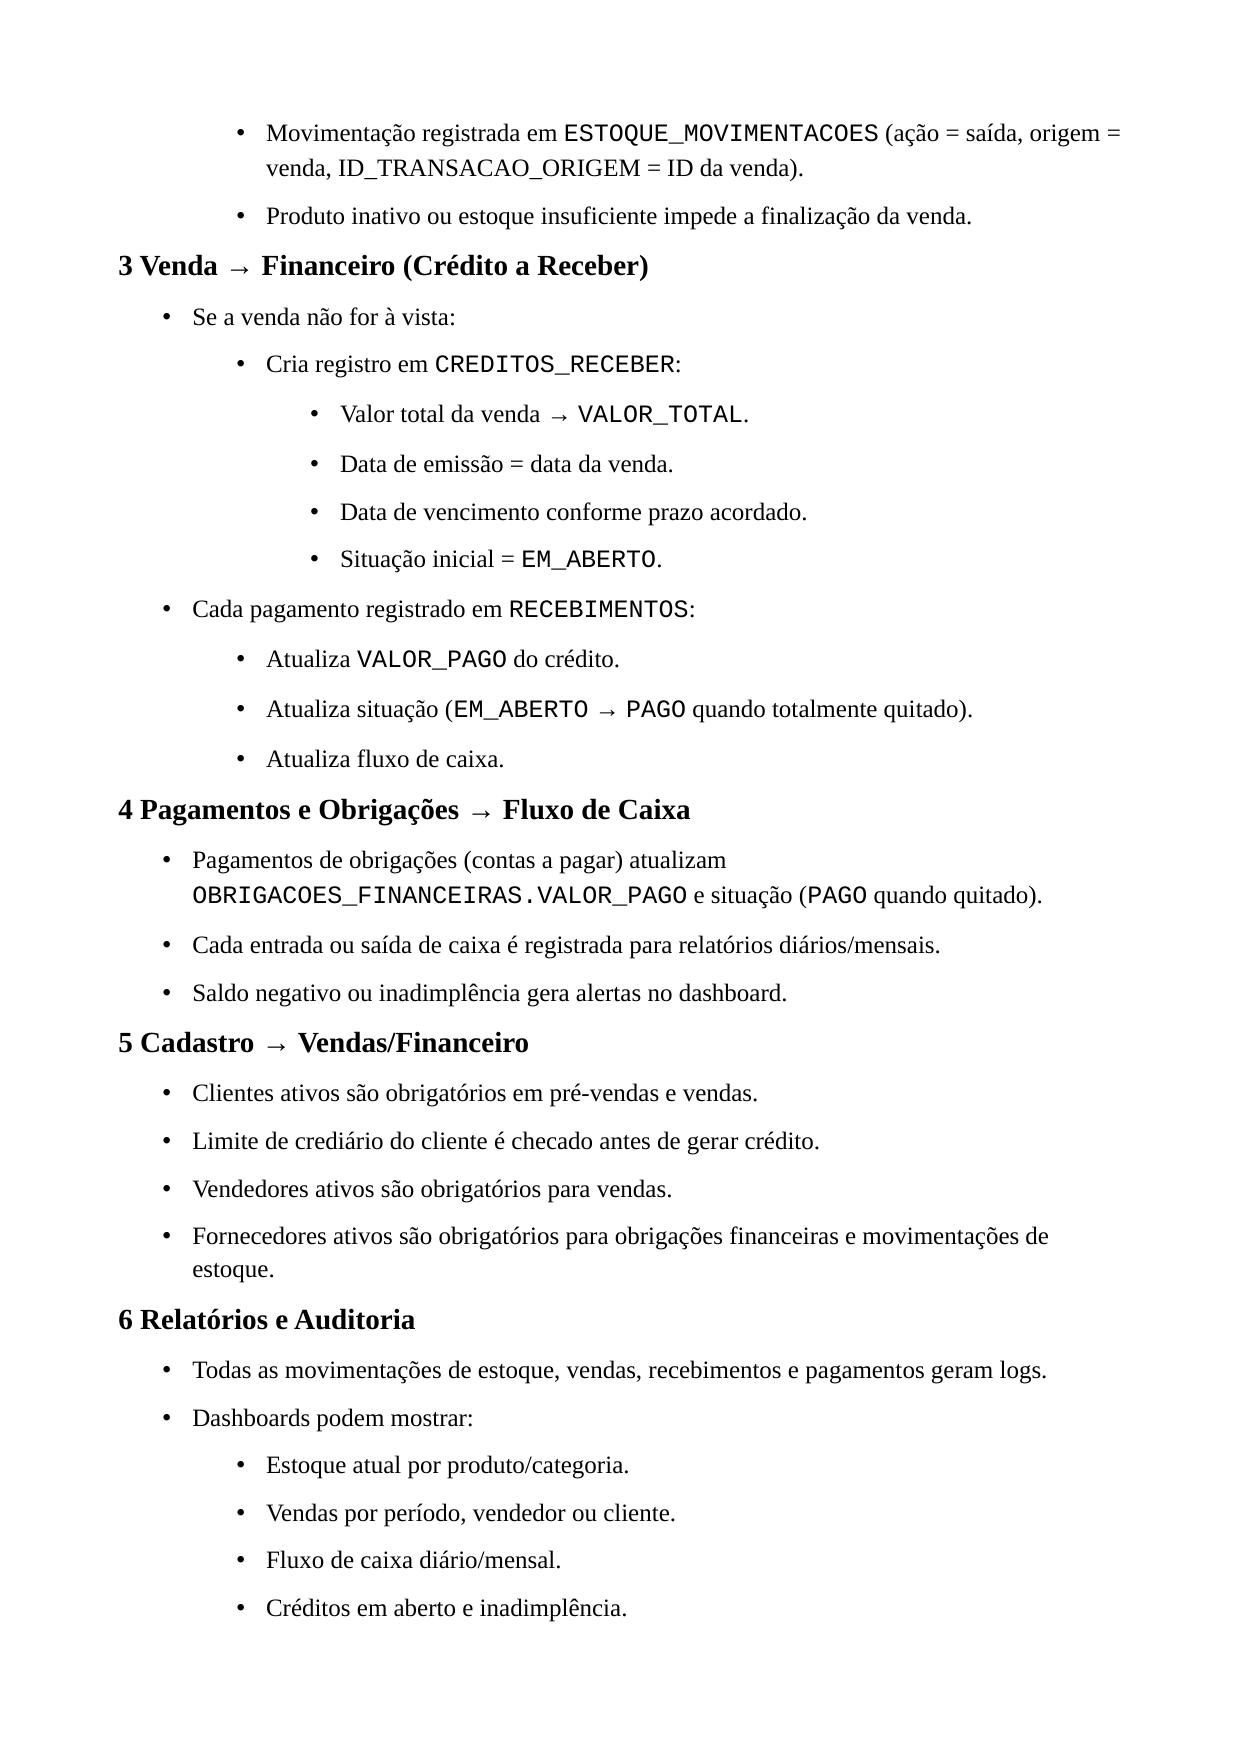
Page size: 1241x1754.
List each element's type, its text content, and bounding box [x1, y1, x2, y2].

list Cria registro em CREDITOS_RECEBER: [236, 349, 1122, 380]
list Data de vencimento conforme prazo acordado. [310, 497, 1122, 526]
list Valor total da venda → VALOR_TOTAL. [310, 399, 1122, 430]
list Movimentação registrada em ESTOQUE_MOVIMENTACOES (ação = saída, origem = venda, ID_TRANSACAO_ORIGEM = ID da venda). [236, 118, 1122, 182]
list Cada pagamento registrado em RECEBIMENTOS: [162, 594, 1122, 625]
list Todas as movimentações de estoque, vendas, recebimentos e pagamentos geram logs. [162, 1355, 1122, 1384]
list Data de emissão = data da venda. [310, 449, 1122, 478]
list Atualiza situação (EM_ABERTO → PAGO quando totalmente quitado). [236, 694, 1122, 725]
subtitle 6️ Relatórios e Auditoria [118, 1302, 1122, 1336]
list Fornecedores ativos são obrigatórios para obrigações financeiras e movimentações de estoque. [162, 1221, 1122, 1283]
list Saldo negativo ou inadimplência gera alertas no dashboard. [162, 978, 1122, 1007]
list Fluxo de caixa diário/mensal. [236, 1546, 1122, 1574]
list Clientes ativos são obrigatórios em pré-vendas e vendas. [162, 1078, 1122, 1107]
list Atualiza VALOR_PAGO do crédito. [236, 644, 1122, 675]
list Dashboards podem mostrar: [162, 1403, 1122, 1431]
subtitle 3️ Venda → Financeiro (Crédito a Receber) [118, 248, 1122, 282]
subtitle 4️ Pagamentos e Obrigações → Fluxo de Caixa [118, 792, 1122, 826]
list Cada entrada ou saída de caixa é registrada para relatórios diários/mensais. [162, 930, 1122, 959]
list Produto inativo ou estoque insuficiente impede a finalização da venda. [236, 201, 1122, 229]
list Créditos em aberto e inadimplência. [236, 1593, 1122, 1622]
list Situação inicial = EM_ABERTO. [310, 544, 1122, 575]
list Atualiza fluxo de caixa. [236, 744, 1122, 773]
list Estoque atual por produto/categoria. [236, 1450, 1122, 1479]
subtitle 5️ Cadastro → Vendas/Financeiro [118, 1025, 1122, 1059]
list Vendas por período, vendedor ou cliente. [236, 1498, 1122, 1527]
list Vendedores ativos são obrigatórios para vendas. [162, 1174, 1122, 1202]
list Se a venda não for à vista: [162, 302, 1122, 330]
list Pagamentos de obrigações (contas a pagar) atualizam OBRIGACOES_FINANCEIRAS.VALOR_PAGO e situação (PAGO quando quitado). [162, 845, 1122, 911]
list Limite de crediário do cliente é checado antes de gerar crédito. [162, 1126, 1122, 1155]
